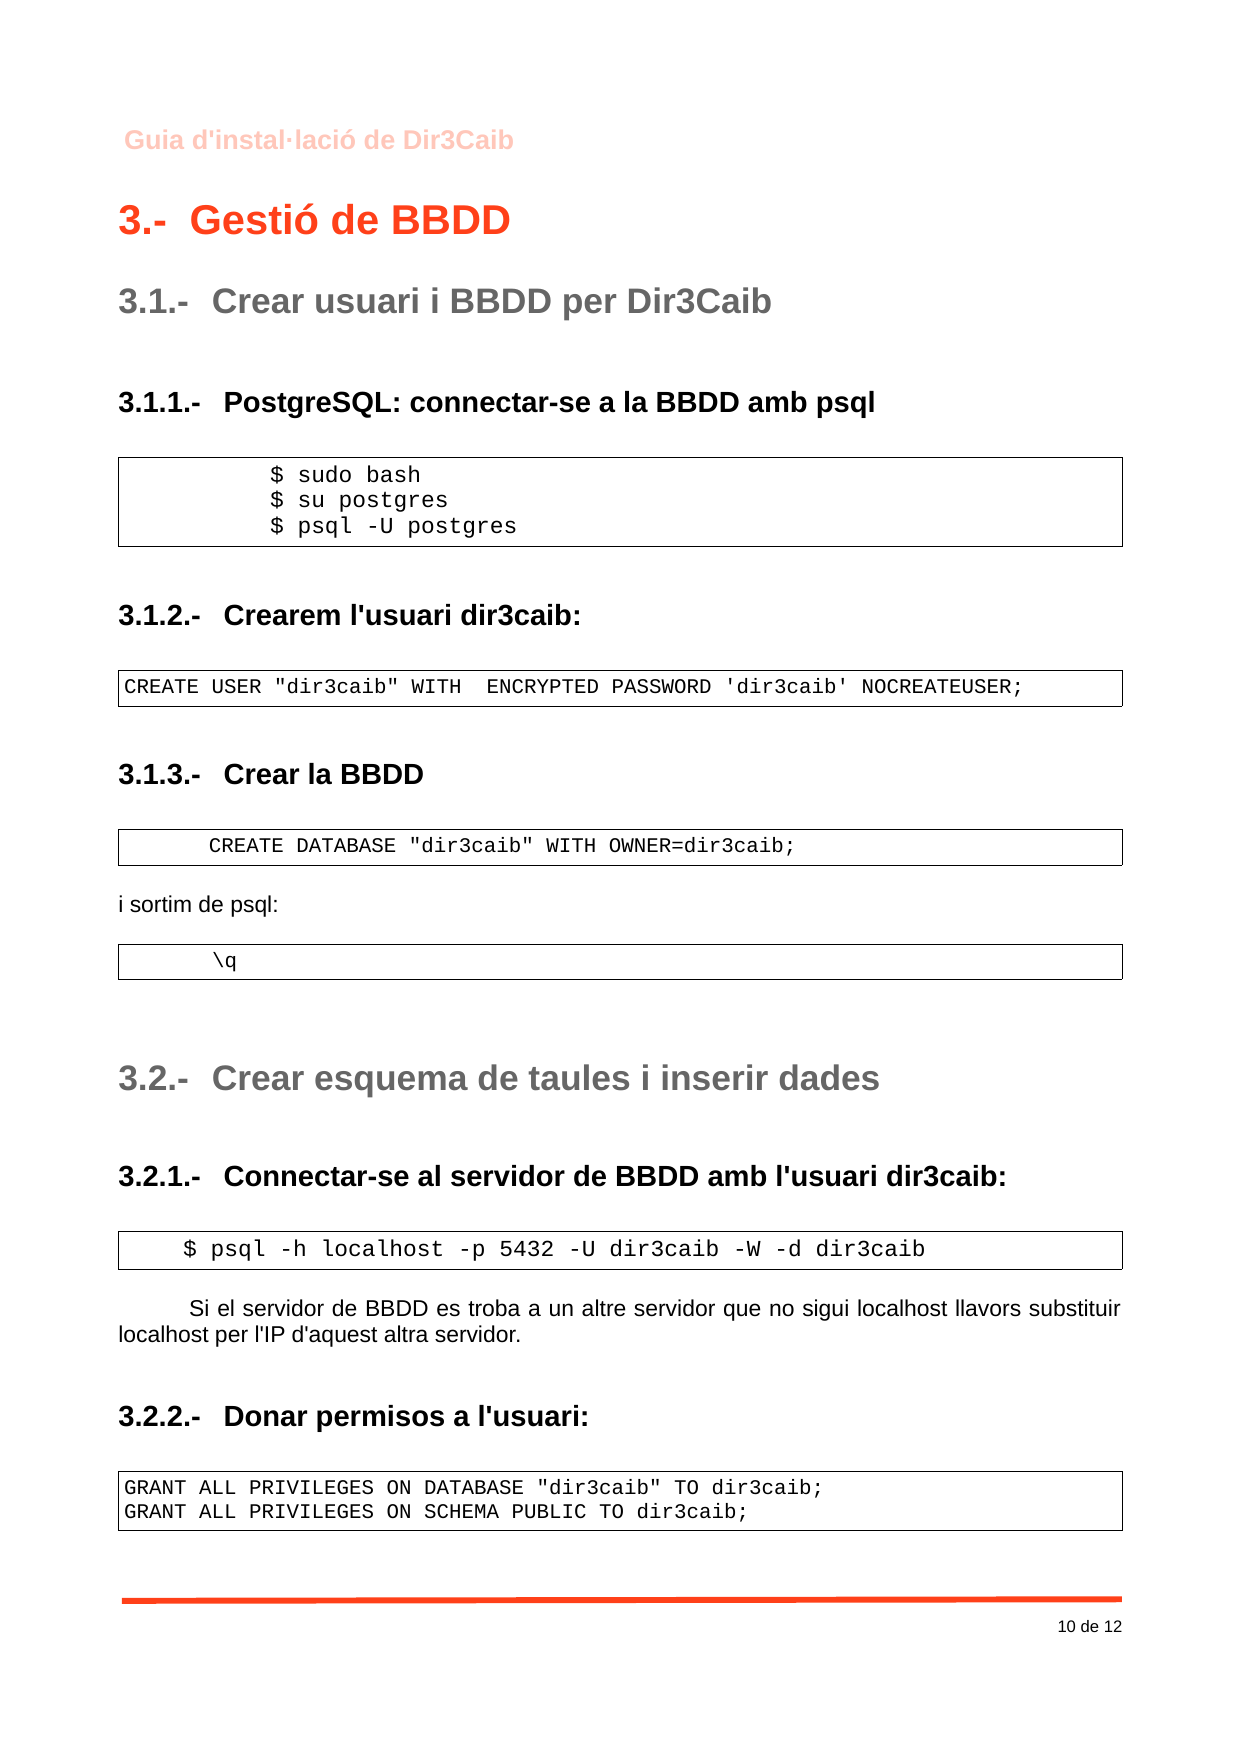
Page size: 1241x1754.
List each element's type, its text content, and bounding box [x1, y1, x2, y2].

subtitle PostgreSQL: connectar-se a la BBDD amb psql [118, 385, 1122, 419]
table_header CREATE USER "dir3caib" WITH ENCRYPTED PASSWORD 'dir3caib' NOCREATEUSER; [119, 671, 1122, 706]
table_header GRANT ALL PRIVILEGES ON DATABASE "dir3caib" TO dir3caib; GRANT ALL PRIVILEGES ON SCHEMA PUBLIC TO dir3caib; [119, 1472, 1122, 1530]
table_header $ psql -h localhost -p 5432 -U dir3caib -W -d dir3caib [119, 1232, 1122, 1268]
subtitle Crear usuari i BBDD per Dir3Caib [118, 281, 1122, 321]
subtitle Crear la BBDD [118, 757, 1122, 791]
subtitle Connectar-se al servidor de BBDD amb l'usuari dir3caib: [118, 1159, 1122, 1192]
subtitle Gestió de BBDD [118, 195, 1122, 243]
table_header $ sudo bash $ su postgres $ psql -U postgres [119, 458, 1122, 546]
text Si el servidor de BBDD es troba a un altre servidor que no sigui localhost llavors substituir localhost per l'IP d'aquest altra servidor. [118, 1295, 1122, 1348]
subtitle Donar permisos a l'usuari: [118, 1399, 1122, 1433]
text i sortim de psql: [118, 891, 1122, 917]
table_header \q [119, 945, 1122, 979]
table_header CREATE DATABASE "dir3caib" WITH OWNER=dir3caib; [119, 830, 1122, 864]
subtitle Crearem l'usuari dir3caib: [118, 598, 1122, 631]
subtitle Crear esquema de taules i inserir dades [118, 1057, 1122, 1097]
